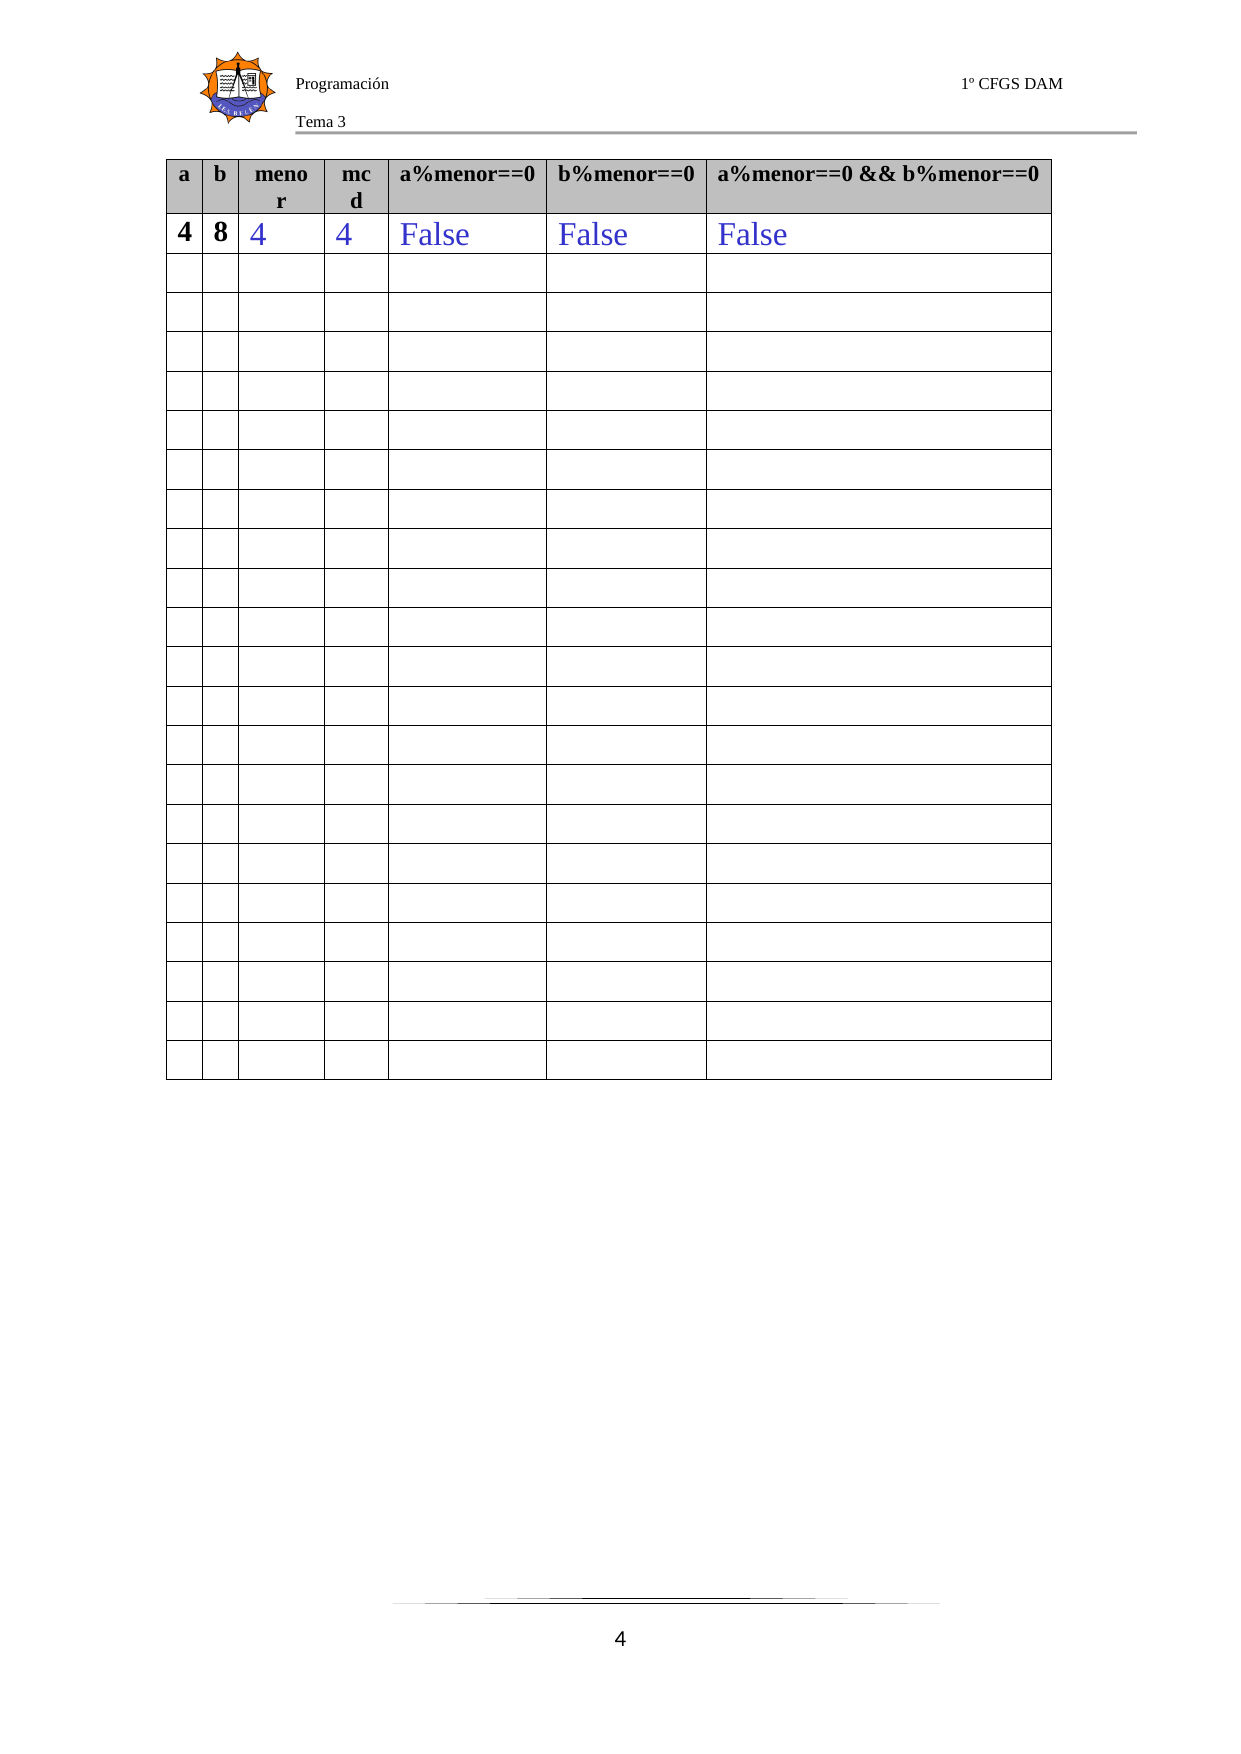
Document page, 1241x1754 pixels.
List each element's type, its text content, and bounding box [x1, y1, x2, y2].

table_cell [325, 765, 388, 804]
table_cell [547, 450, 706, 489]
table_cell [325, 805, 388, 843]
table_cell [239, 765, 324, 804]
table_cell [203, 372, 238, 410]
table_cell [239, 411, 324, 449]
table_cell [547, 687, 706, 725]
table_cell [389, 687, 546, 725]
table_cell [167, 1041, 202, 1079]
table_cell [707, 372, 1051, 410]
table_header b%menor==0 [547, 160, 706, 213]
table_cell [325, 569, 388, 607]
table_cell [325, 490, 388, 528]
table_cell [389, 1041, 546, 1079]
table_cell [167, 844, 202, 882]
table_cell [167, 687, 202, 725]
table_cell [167, 490, 202, 528]
table_cell [239, 293, 324, 331]
table_cell [707, 844, 1051, 882]
table_cell [547, 765, 706, 804]
table_cell [707, 884, 1051, 922]
table_cell [389, 844, 546, 882]
table_cell [547, 529, 706, 567]
table_cell [167, 962, 202, 1001]
table_cell [325, 608, 388, 646]
table_cell [203, 687, 238, 725]
table_cell [203, 490, 238, 528]
table_cell [167, 765, 202, 804]
table_cell [325, 1041, 388, 1079]
table_cell [167, 647, 202, 686]
table_cell [167, 332, 202, 371]
table_cell [547, 884, 706, 922]
table_cell [707, 490, 1051, 528]
table_cell [547, 332, 706, 371]
table_cell [547, 372, 706, 410]
table_cell [325, 962, 388, 1001]
table_cell [547, 490, 706, 528]
table_cell [203, 529, 238, 567]
table_cell [325, 687, 388, 725]
table_cell [167, 293, 202, 331]
table_cell [389, 293, 546, 331]
table_cell [547, 962, 706, 1001]
table_cell [389, 923, 546, 961]
table_cell [203, 726, 238, 764]
table_cell False [707, 214, 1051, 252]
table_cell [325, 450, 388, 489]
table_cell [239, 962, 324, 1001]
table_cell [239, 332, 324, 371]
table_header mcd [325, 160, 388, 213]
table_cell [389, 450, 546, 489]
table_cell [707, 647, 1051, 686]
table_cell [239, 608, 324, 646]
table_cell [325, 1002, 388, 1040]
table_cell [547, 726, 706, 764]
table_header menor [239, 160, 324, 213]
table_cell [239, 884, 324, 922]
table_cell [707, 1002, 1051, 1040]
table_cell [239, 569, 324, 607]
table_cell [167, 805, 202, 843]
table_cell [167, 608, 202, 646]
table_cell [239, 529, 324, 567]
table_cell [167, 529, 202, 567]
table_cell [203, 923, 238, 961]
table_cell [389, 490, 546, 528]
table_cell [203, 1002, 238, 1040]
table_cell [203, 608, 238, 646]
table_cell [203, 765, 238, 804]
table_cell [325, 884, 388, 922]
table_cell [239, 687, 324, 725]
table_cell [547, 569, 706, 607]
table_cell [239, 1041, 324, 1079]
table_cell [389, 411, 546, 449]
table_cell [203, 805, 238, 843]
table_cell [167, 569, 202, 607]
table_cell [707, 923, 1051, 961]
table_cell [203, 844, 238, 882]
table_cell [325, 254, 388, 292]
table_cell [167, 726, 202, 764]
table_cell [389, 647, 546, 686]
table_cell [167, 254, 202, 292]
table_cell 8 [203, 214, 238, 252]
table_cell [167, 1002, 202, 1040]
table_header b [203, 160, 238, 213]
table_cell [389, 805, 546, 843]
table_cell [203, 569, 238, 607]
table_cell [239, 372, 324, 410]
table_cell False [547, 214, 706, 252]
table_cell [239, 726, 324, 764]
table_cell [389, 529, 546, 567]
table_cell [325, 529, 388, 567]
table_cell [203, 332, 238, 371]
table_cell [707, 450, 1051, 489]
table_cell [547, 844, 706, 882]
table_cell [239, 1002, 324, 1040]
table_cell [239, 254, 324, 292]
table_cell [547, 293, 706, 331]
table_cell [707, 687, 1051, 725]
table_cell [707, 254, 1051, 292]
table_cell [203, 884, 238, 922]
table_header a%menor==0 && b%menor==0 [707, 160, 1051, 213]
table_cell [167, 411, 202, 449]
table_cell [389, 608, 546, 646]
table_cell [203, 647, 238, 686]
table_cell [547, 923, 706, 961]
table_cell [389, 726, 546, 764]
table_cell [325, 923, 388, 961]
table_cell [203, 962, 238, 1001]
table_cell 4 [167, 214, 202, 252]
table_cell [389, 332, 546, 371]
table_cell [389, 254, 546, 292]
table_cell [239, 844, 324, 882]
table_cell [547, 1041, 706, 1079]
table_cell [389, 884, 546, 922]
table_cell [325, 411, 388, 449]
table_cell [389, 372, 546, 410]
table_cell 4 [325, 214, 388, 252]
table_cell [203, 450, 238, 489]
table_cell [325, 726, 388, 764]
table_cell [389, 962, 546, 1001]
table_cell [239, 923, 324, 961]
table_cell [547, 254, 706, 292]
table_cell [167, 884, 202, 922]
table_cell [389, 765, 546, 804]
table_cell [707, 1041, 1051, 1079]
table_cell [547, 608, 706, 646]
table_cell [325, 332, 388, 371]
table_cell [325, 293, 388, 331]
table_cell [707, 332, 1051, 371]
table_cell [547, 411, 706, 449]
table_cell [707, 569, 1051, 607]
table_cell False [389, 214, 546, 252]
table_cell [167, 450, 202, 489]
table_cell [203, 1041, 238, 1079]
table_cell [547, 805, 706, 843]
table_cell [707, 529, 1051, 567]
table_header a [167, 160, 202, 213]
table_cell [707, 765, 1051, 804]
table_cell [167, 372, 202, 410]
table_cell [167, 923, 202, 961]
table_cell 4 [239, 214, 324, 252]
table_cell [707, 608, 1051, 646]
table_cell [707, 726, 1051, 764]
table_cell [239, 647, 324, 686]
table_cell [239, 490, 324, 528]
table_cell [547, 647, 706, 686]
picture [197, 48, 278, 129]
table_cell [203, 254, 238, 292]
table_cell [325, 844, 388, 882]
table_cell [707, 411, 1051, 449]
table_header a%menor==0 [389, 160, 546, 213]
table_cell [707, 805, 1051, 843]
table_cell [325, 372, 388, 410]
table_cell [389, 569, 546, 607]
table_cell [547, 1002, 706, 1040]
table_cell [203, 411, 238, 449]
table_cell [707, 293, 1051, 331]
table_cell [707, 962, 1051, 1001]
table_cell [389, 1002, 546, 1040]
table_cell [325, 647, 388, 686]
table_cell [239, 450, 324, 489]
table_cell [203, 293, 238, 331]
table_cell [239, 805, 324, 843]
